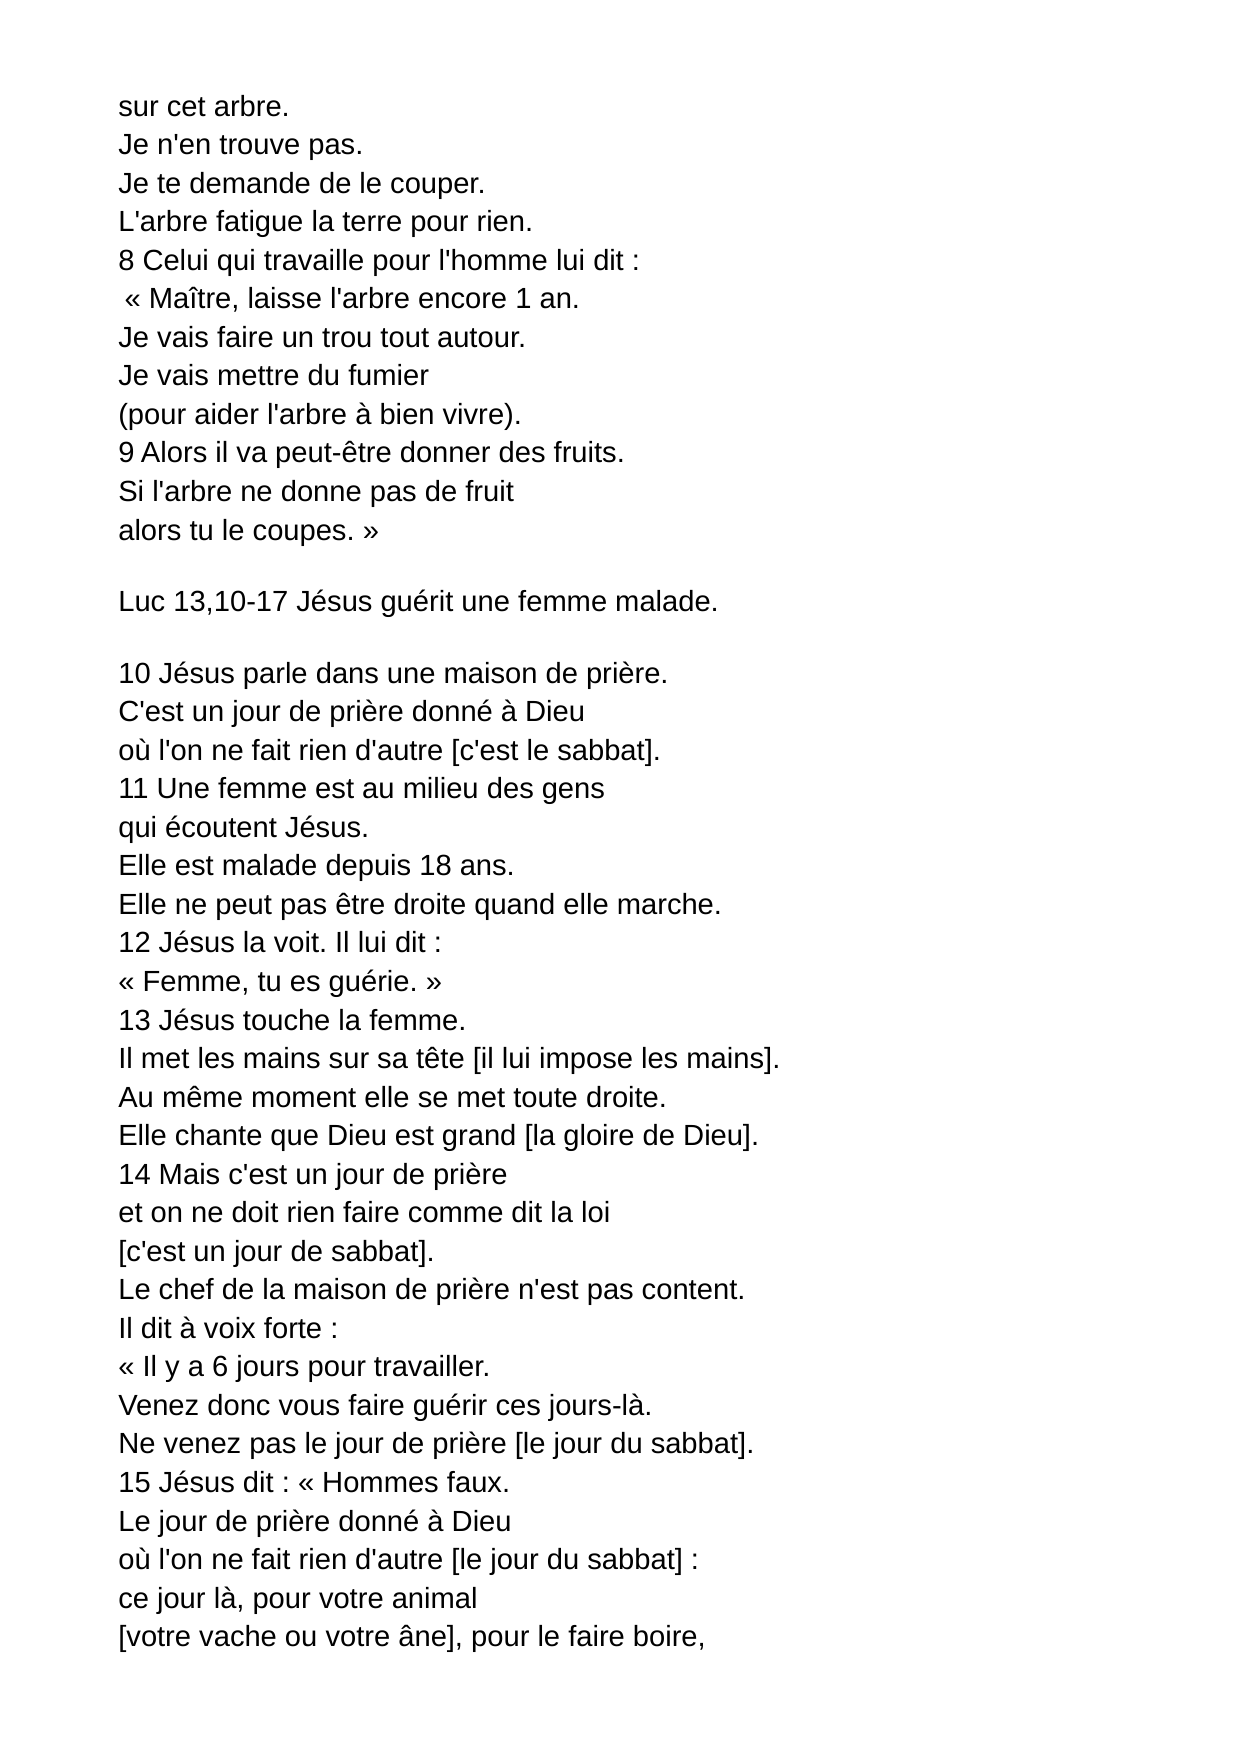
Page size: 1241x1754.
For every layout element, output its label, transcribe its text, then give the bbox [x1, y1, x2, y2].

text [c'est un jour de sabbat]. [118, 1234, 1122, 1267]
text « Femme, tu es guérie. » [118, 964, 1122, 997]
text Luc 13,10-17 Jésus guérit une femme malade. [118, 584, 1122, 618]
text (pour aider l'arbre à bien vivre). [118, 397, 1122, 430]
text Le chef de la maison de prière n'est pas content. [118, 1272, 1122, 1306]
text Je n'en trouve pas. [118, 127, 1122, 161]
text 9 Alors il va peut-être donner des fruits. [118, 435, 1122, 469]
text 10 Jésus parle dans une maison de prière. [118, 656, 1122, 689]
text [votre vache ou votre âne], pour le faire boire, [118, 1619, 1122, 1653]
text et on ne doit rien faire comme dit la loi [118, 1195, 1122, 1229]
text Il dit à voix forte : [118, 1311, 1122, 1344]
text 15 Jésus dit : « Hommes faux. [118, 1465, 1122, 1498]
text Si l'arbre ne donne pas de fruit [118, 474, 1122, 507]
text L'arbre fatigue la terre pour rien. [118, 204, 1122, 238]
text Elle chante que Dieu est grand [la gloire de Dieu]. [118, 1118, 1122, 1152]
text alors tu le coupes. » [118, 512, 1122, 546]
text Elle ne peut pas être droite quand elle marche. [118, 887, 1122, 920]
text 8 Celui qui travaille pour l'homme lui dit : [118, 243, 1122, 276]
text sur cet arbre. [118, 88, 1122, 122]
text C'est un jour de prière donné à Dieu [118, 694, 1122, 728]
text où l'on ne fait rien d'autre [c'est le sabbat]. [118, 733, 1122, 766]
text 14 Mais c'est un jour de prière [118, 1157, 1122, 1190]
text Il met les mains sur sa tête [il lui impose les mains]. [118, 1041, 1122, 1074]
text où l'on ne fait rien d'autre [le jour du sabbat] : [118, 1542, 1122, 1576]
text ce jour là, pour votre animal [118, 1581, 1122, 1614]
text qui écoutent Jésus. [118, 810, 1122, 843]
text « Maître, laisse l'arbre encore 1 an. [118, 281, 1122, 315]
text 11 Une femme est au milieu des gens [118, 771, 1122, 805]
text Je vais faire un trou tout autour. [118, 320, 1122, 353]
text 13 Jésus touche la femme. [118, 1002, 1122, 1036]
text Ne venez pas le jour de prière [le jour du sabbat]. [118, 1426, 1122, 1460]
text Je vais mettre du fumier [118, 358, 1122, 392]
text « Il y a 6 jours pour travailler. [118, 1349, 1122, 1383]
text Venez donc vous faire guérir ces jours-là. [118, 1388, 1122, 1421]
text Elle est malade depuis 18 ans. [118, 848, 1122, 882]
text Au même moment elle se met toute droite. [118, 1079, 1122, 1113]
text Le jour de prière donné à Dieu [118, 1503, 1122, 1537]
text 12 Jésus la voit. Il lui dit : [118, 925, 1122, 959]
text Je te demande de le couper. [118, 166, 1122, 199]
